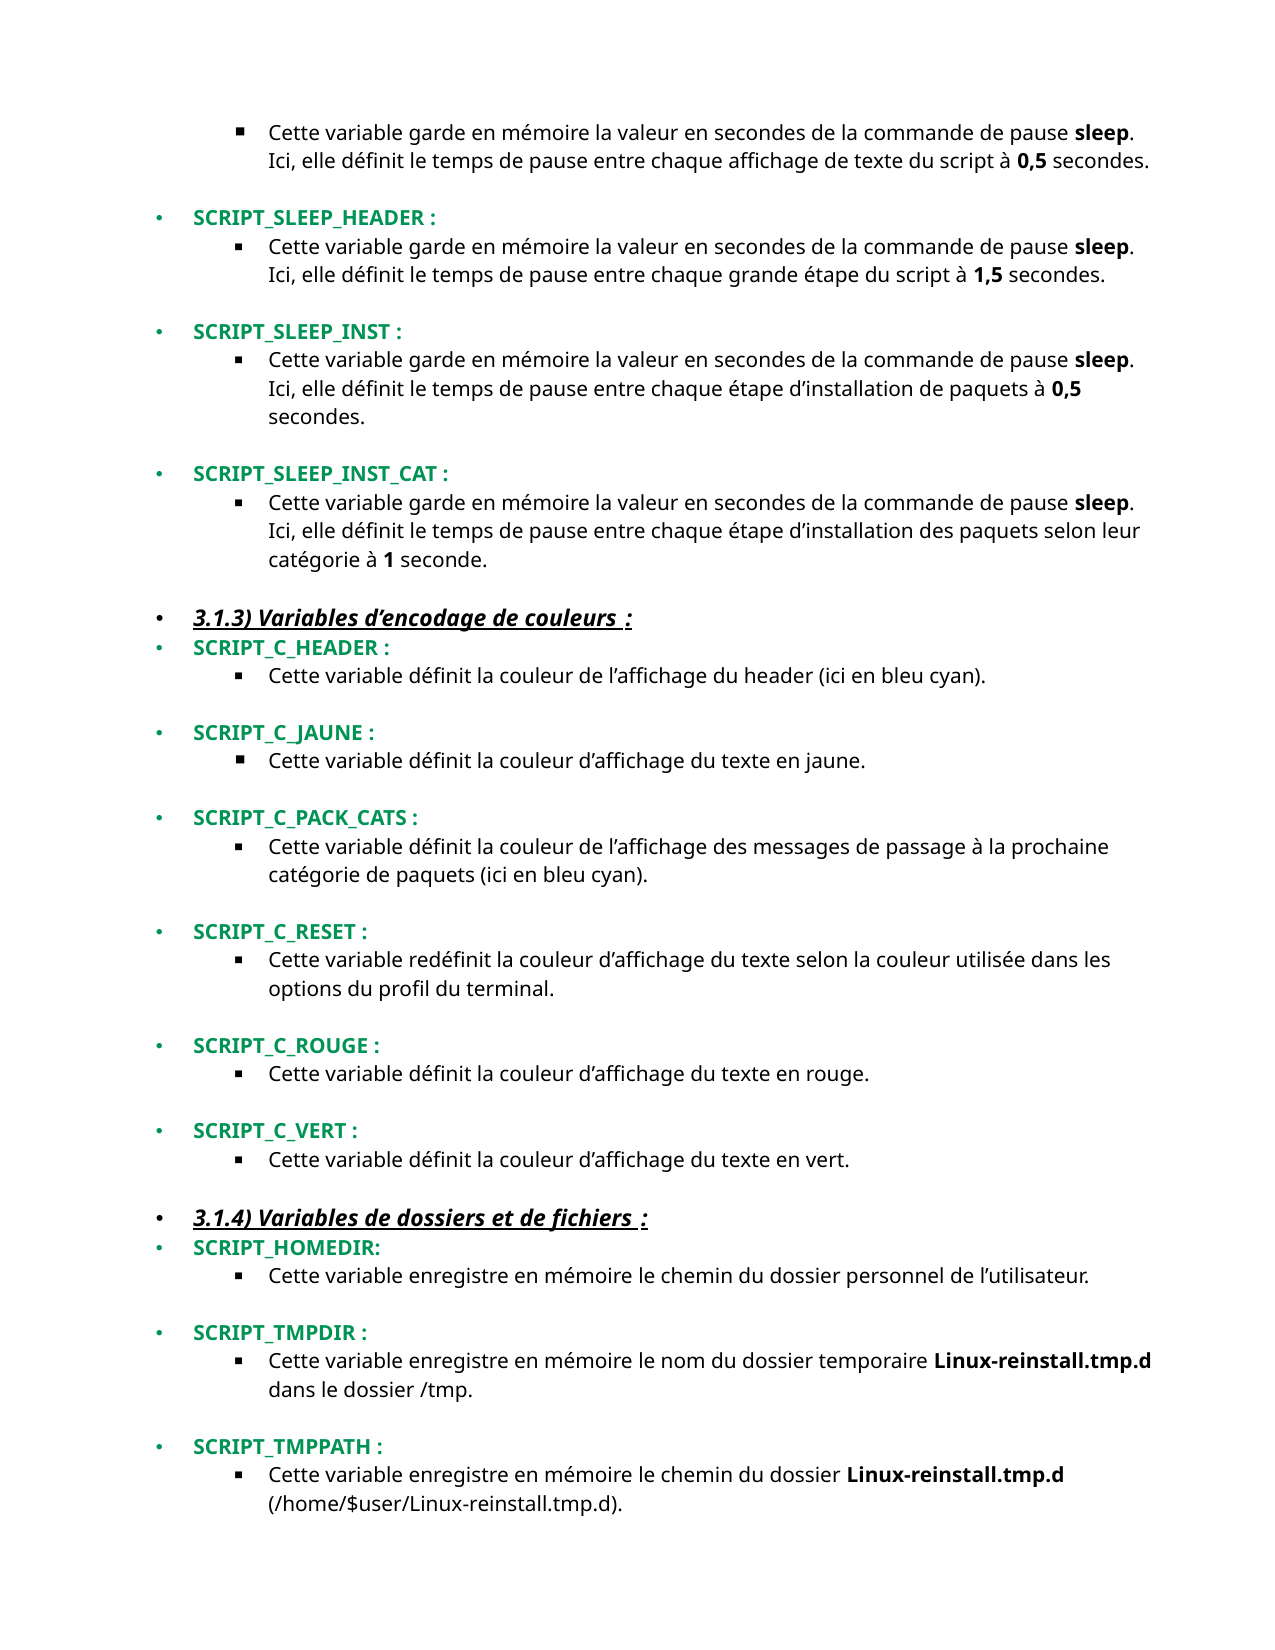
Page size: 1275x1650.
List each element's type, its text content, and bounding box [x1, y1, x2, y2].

list Cette variable enregistre en mémoire le nom du dossier temporaire Linux-reinstall.tmp.d dans le dossier /tmp. [231, 1347, 1157, 1403]
list SCRIPT_TMPDIR : [156, 1318, 1157, 1347]
list 3.1.3) Variables d’encodage de couleurs : [156, 602, 1157, 633]
list Cette variable enregistre en mémoire le chemin du dossier personnel de l’utilisateur. [231, 1261, 1157, 1290]
list Cette variable définit la couleur de l’affichage des messages de passage à la prochaine catégorie de paquets (ici en bleu cyan). [231, 832, 1157, 889]
list SCRIPT_C_RESET : [156, 917, 1157, 946]
list Cette variable définit la couleur de l’affichage du header (ici en bleu cyan). [231, 661, 1157, 690]
list SCRIPT_SLEEP_INST : [156, 317, 1157, 346]
list SCRIPT_TMPPATH : [156, 1432, 1157, 1460]
list Cette variable garde en mémoire la valeur en secondes de la commande de pause sleep. Ici, elle définit le temps de pause entre chaque affichage de texte du script à 0,5 secondes. [231, 118, 1157, 175]
list SCRIPT_C_PACK_CATS : [156, 803, 1157, 832]
list SCRIPT_HOMEDIR: [156, 1233, 1157, 1261]
list Cette variable redéfinit la couleur d’affichage du texte selon la couleur utilisée dans les options du profil du terminal. [231, 946, 1157, 1002]
list Cette variable définit la couleur d’affichage du texte en rouge. [231, 1059, 1157, 1088]
list SCRIPT_C_VERT : [156, 1116, 1157, 1145]
list SCRIPT_C_JAUNE : [156, 718, 1157, 747]
list SCRIPT_SLEEP_INST_CAT : [156, 459, 1157, 488]
list 3.1.4) Variables de dossiers et de fichiers : [156, 1202, 1157, 1233]
list Cette variable garde en mémoire la valeur en secondes de la commande de pause sleep. Ici, elle définit le temps de pause entre chaque étape d’installation des paquets selon leur catégorie à 1 seconde. [231, 488, 1157, 573]
list SCRIPT_C_ROUGE : [156, 1031, 1157, 1059]
list SCRIPT_SLEEP_HEADER : [156, 203, 1157, 232]
list Cette variable définit la couleur d’affichage du texte en vert. [231, 1145, 1157, 1173]
list Cette variable définit la couleur d’affichage du texte en jaune. [231, 747, 1157, 775]
list Cette variable enregistre en mémoire le chemin du dossier Linux-reinstall.tmp.d (/home/$user/Linux-reinstall.tmp.d). [231, 1460, 1157, 1517]
list SCRIPT_C_HEADER : [156, 633, 1157, 661]
list Cette variable garde en mémoire la valeur en secondes de la commande de pause sleep. Ici, elle définit le temps de pause entre chaque grande étape du script à 1,5 secondes. [231, 232, 1157, 289]
list Cette variable garde en mémoire la valeur en secondes de la commande de pause sleep. Ici, elle définit le temps de pause entre chaque étape d’installation de paquets à 0,5 secondes. [231, 346, 1157, 431]
